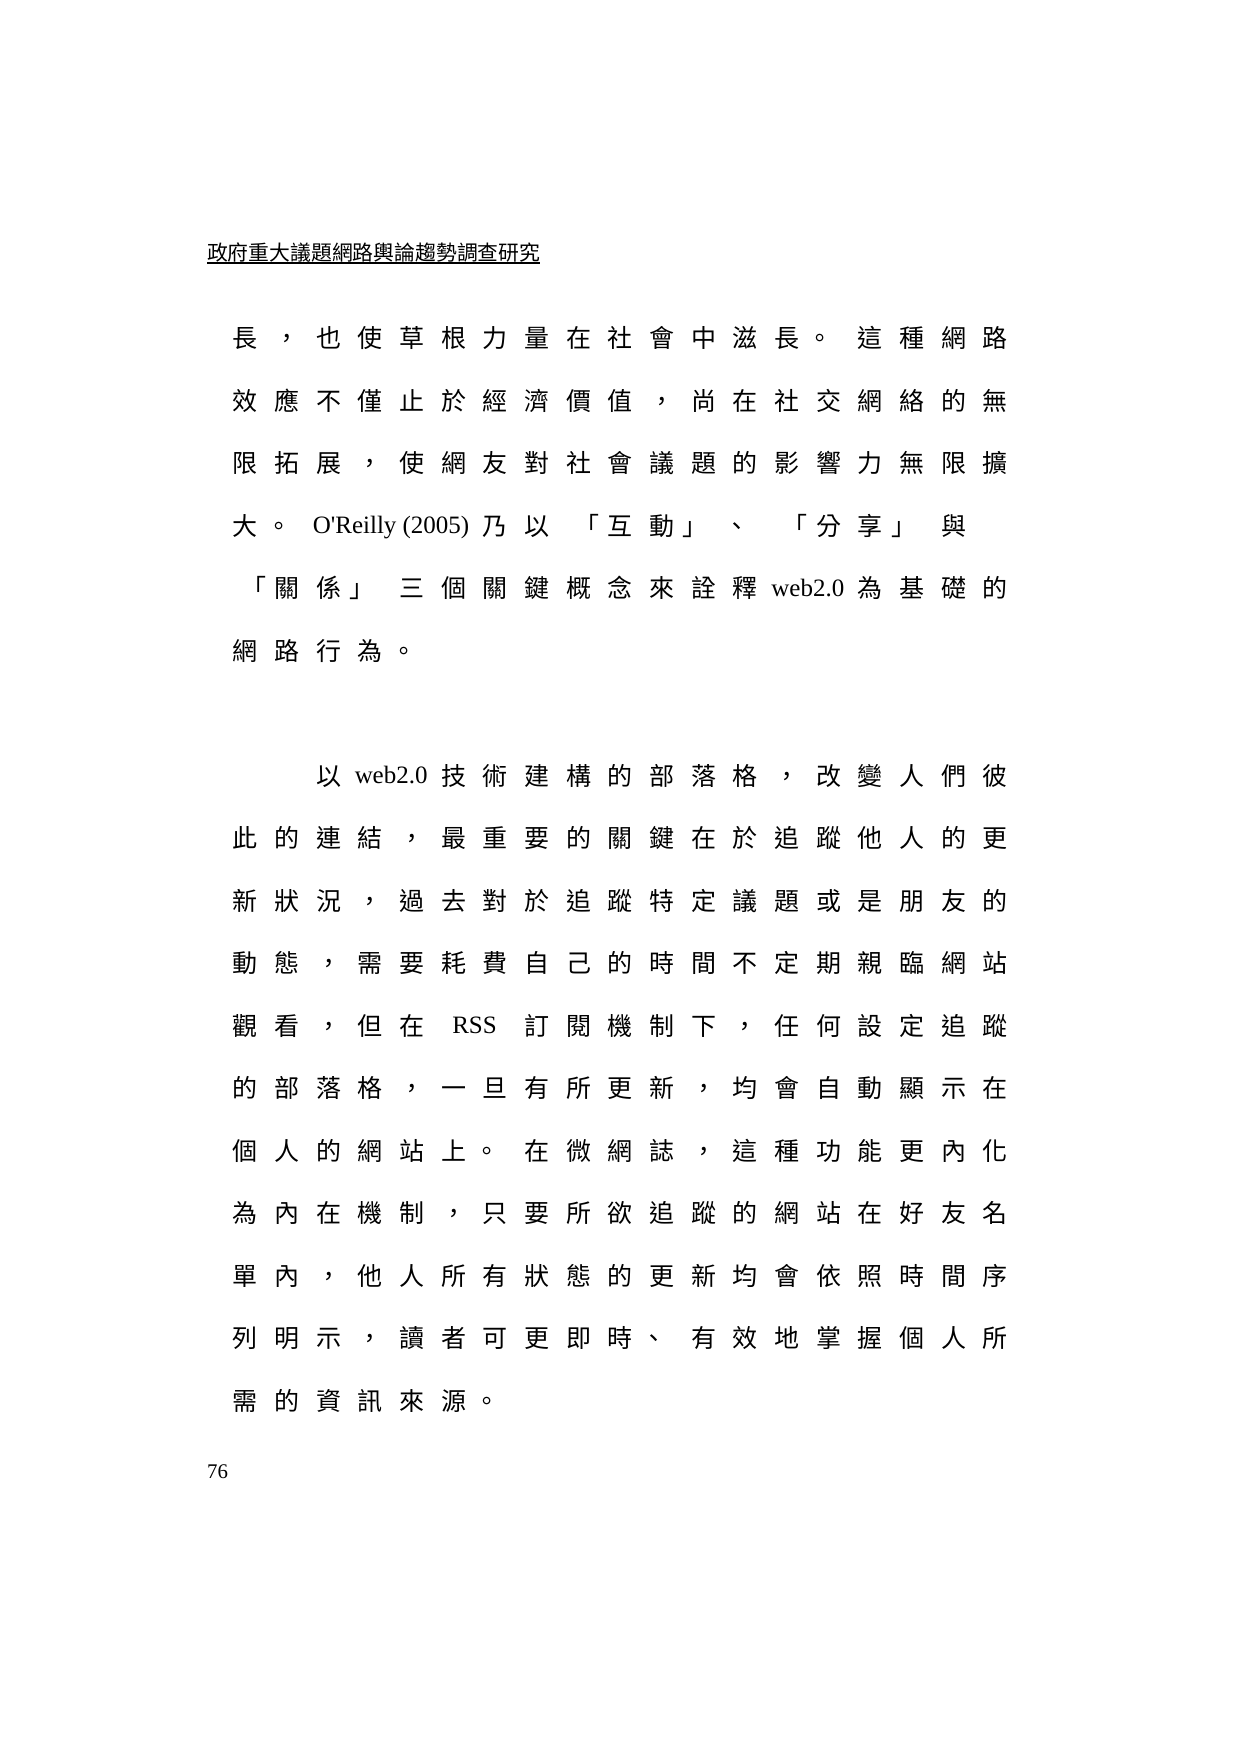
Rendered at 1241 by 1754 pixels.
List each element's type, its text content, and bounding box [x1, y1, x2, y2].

text 以web2.0技術建構的部落格，改變人們彼此的連結，最重要的關鍵在於追蹤他人的更新狀況，過去對於追蹤特定議題或是朋友的動態，需要耗費自己的時間不定期親臨網站觀看，但在RSS訂閱機制下，任何設定追蹤的部落格，一旦有所更新，均會自動顯示在個人的網站上。在微網誌，這種功能更內化為內在機制，只要所欲追蹤的網站在好友名單內，他人所有狀態的更新均會依照時間序列明示，讀者可更即時、有效地掌握個人所需的資訊來源。 [224, 733, 1016, 1420]
text 長，也使草根力量在社會中滋長。這種網路效應不僅止於經濟價值，尚在社交網絡的無限拓展，使網友對社會議題的影響力無限擴大。O'Reilly (2005)乃以「互動」、「分享」與「關係」三個關鍵概念來詮釋web2.0為基礎的網路行為。 [224, 295, 1016, 670]
